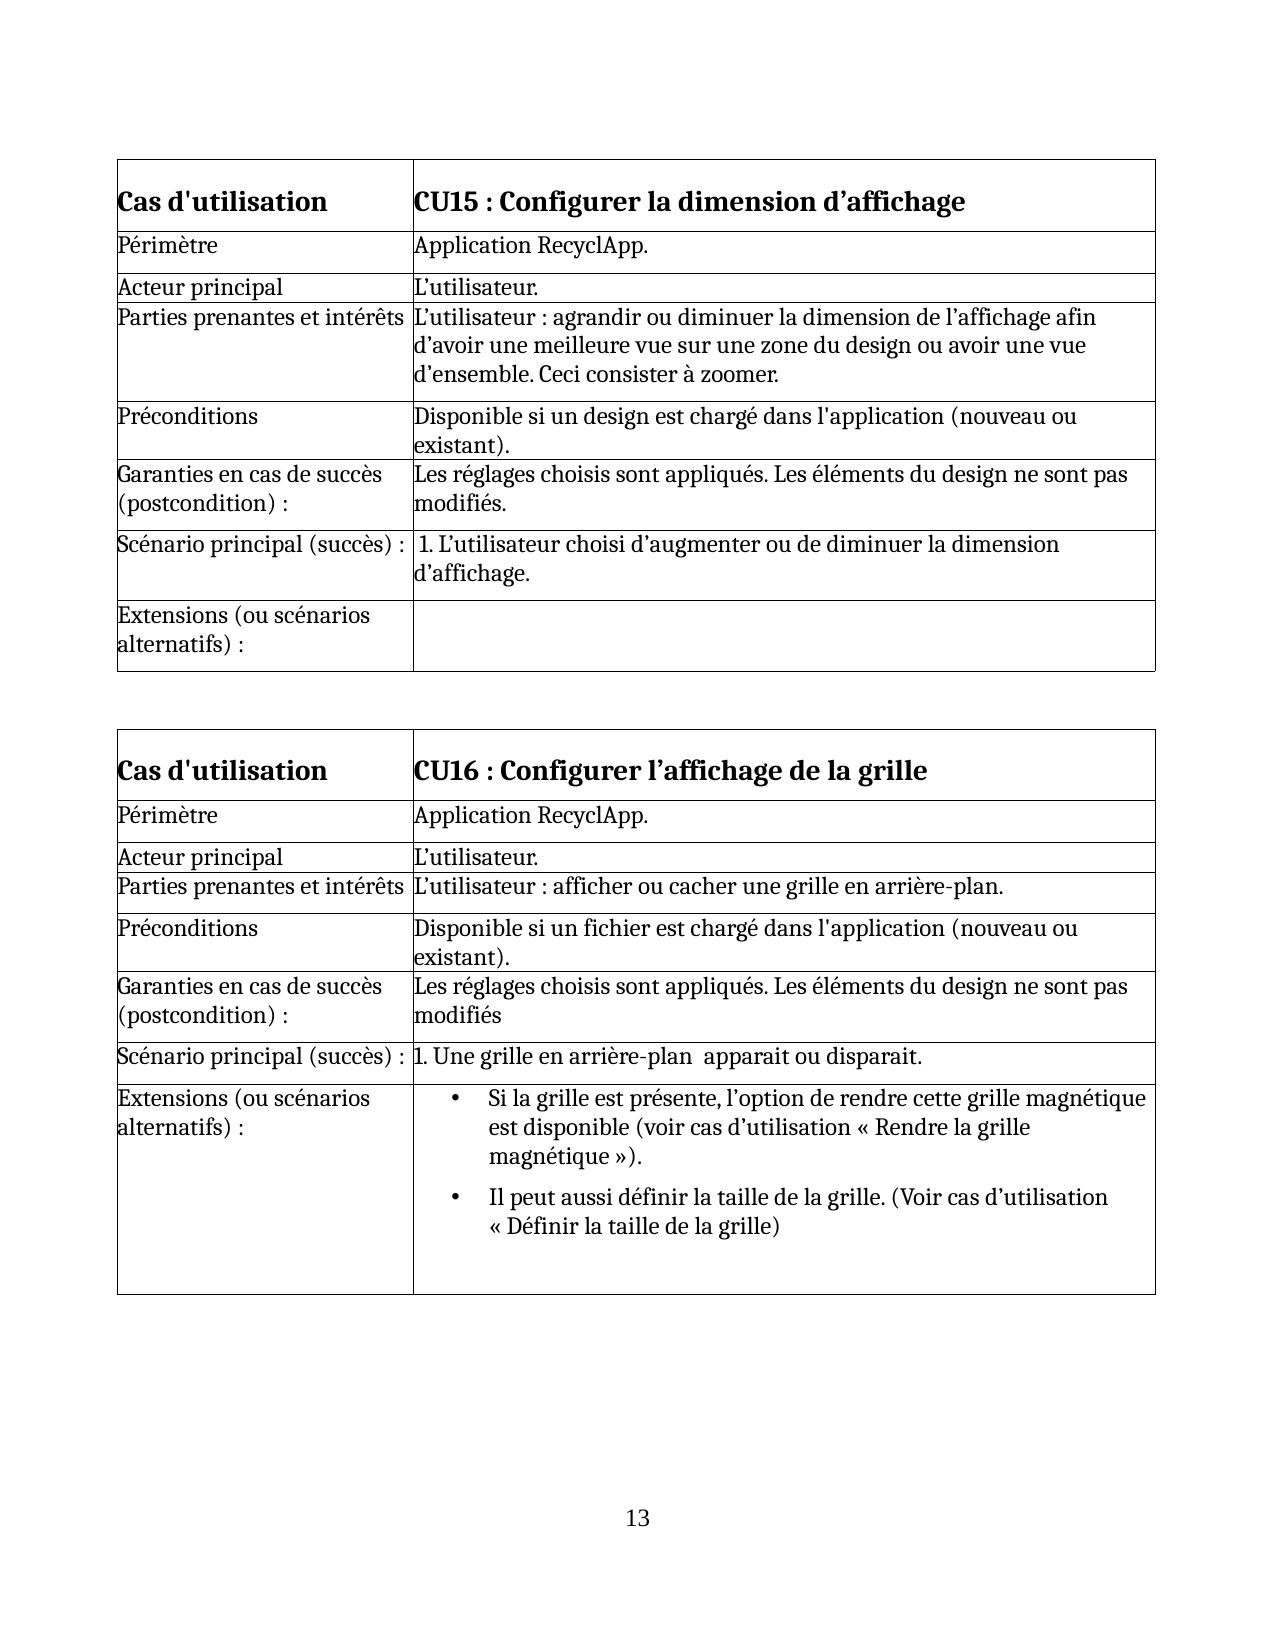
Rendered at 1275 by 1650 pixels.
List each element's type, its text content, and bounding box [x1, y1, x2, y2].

table_cell [414, 601, 1155, 671]
table_cell Acteur principal [118, 843, 413, 871]
table_cell Garanties en cas de succès (postcondition) : [118, 460, 413, 530]
table_cell Préconditions [118, 402, 413, 459]
table_cell 1. Une grille en arrière-plan apparait ou disparait. [414, 1043, 1155, 1083]
table_cell L’utilisateur : afficher ou cacher une grille en arrière-plan. [414, 873, 1155, 913]
table_header CU15 : Configurer la dimension d’affichage [414, 160, 1155, 231]
table_cell Préconditions [118, 914, 413, 971]
table_cell L’utilisateur. [414, 843, 1155, 871]
table_cell L’utilisateur : agrandir ou diminuer la dimension de l’affichage afin d’avoir une meilleure vue sur une zone du design ou avoir une vue d’ensemble. Ceci consister à zoomer. [414, 303, 1155, 401]
table_cell Disponible si un fichier est chargé dans l'application (nouveau ou existant). [414, 914, 1155, 971]
table_cell Parties prenantes et intérêts [118, 873, 413, 913]
table_cell Scénario principal (succès) : [118, 1043, 413, 1083]
table_cell Acteur principal [118, 274, 413, 302]
table_header Cas d'utilisation [118, 160, 413, 231]
table_cell Si la grille est présente, l’option de rendre cette grille magnétique est disponible (voir cas d’utilisation « Rendre la grille magnétique »). Il peut aussi définir la taille de la grille. (Voir cas d’utilisation « Définir la taille de la grille) [414, 1085, 1155, 1294]
table_cell Extensions (ou scénarios alternatifs) : [118, 1085, 413, 1294]
table_cell Périmètre [118, 801, 413, 842]
table_header Cas d'utilisation [118, 730, 413, 800]
table_cell Parties prenantes et intérêts [118, 303, 413, 401]
table_header CU16 : Configurer l’affichage de la grille [414, 730, 1155, 800]
table_cell Garanties en cas de succès (postcondition) : [118, 972, 413, 1042]
table_cell Scénario principal (succès) : [118, 531, 413, 600]
table_cell Application RecyclApp. [414, 801, 1155, 842]
table_cell Disponible si un design est chargé dans l'application (nouveau ou existant). [414, 402, 1155, 459]
table_cell Périmètre [118, 232, 413, 273]
table_cell Extensions (ou scénarios alternatifs) : [118, 601, 413, 671]
table_cell Application RecyclApp. [414, 232, 1155, 273]
table_cell Les réglages choisis sont appliqués. Les éléments du design ne sont pas modifiés [414, 972, 1155, 1042]
table_cell 1. L’utilisateur choisi d’augmenter ou de diminuer la dimension d’affichage. [414, 531, 1155, 600]
table_cell L’utilisateur. [414, 274, 1155, 302]
table_cell Les réglages choisis sont appliqués. Les éléments du design ne sont pas modifiés. [414, 460, 1155, 530]
